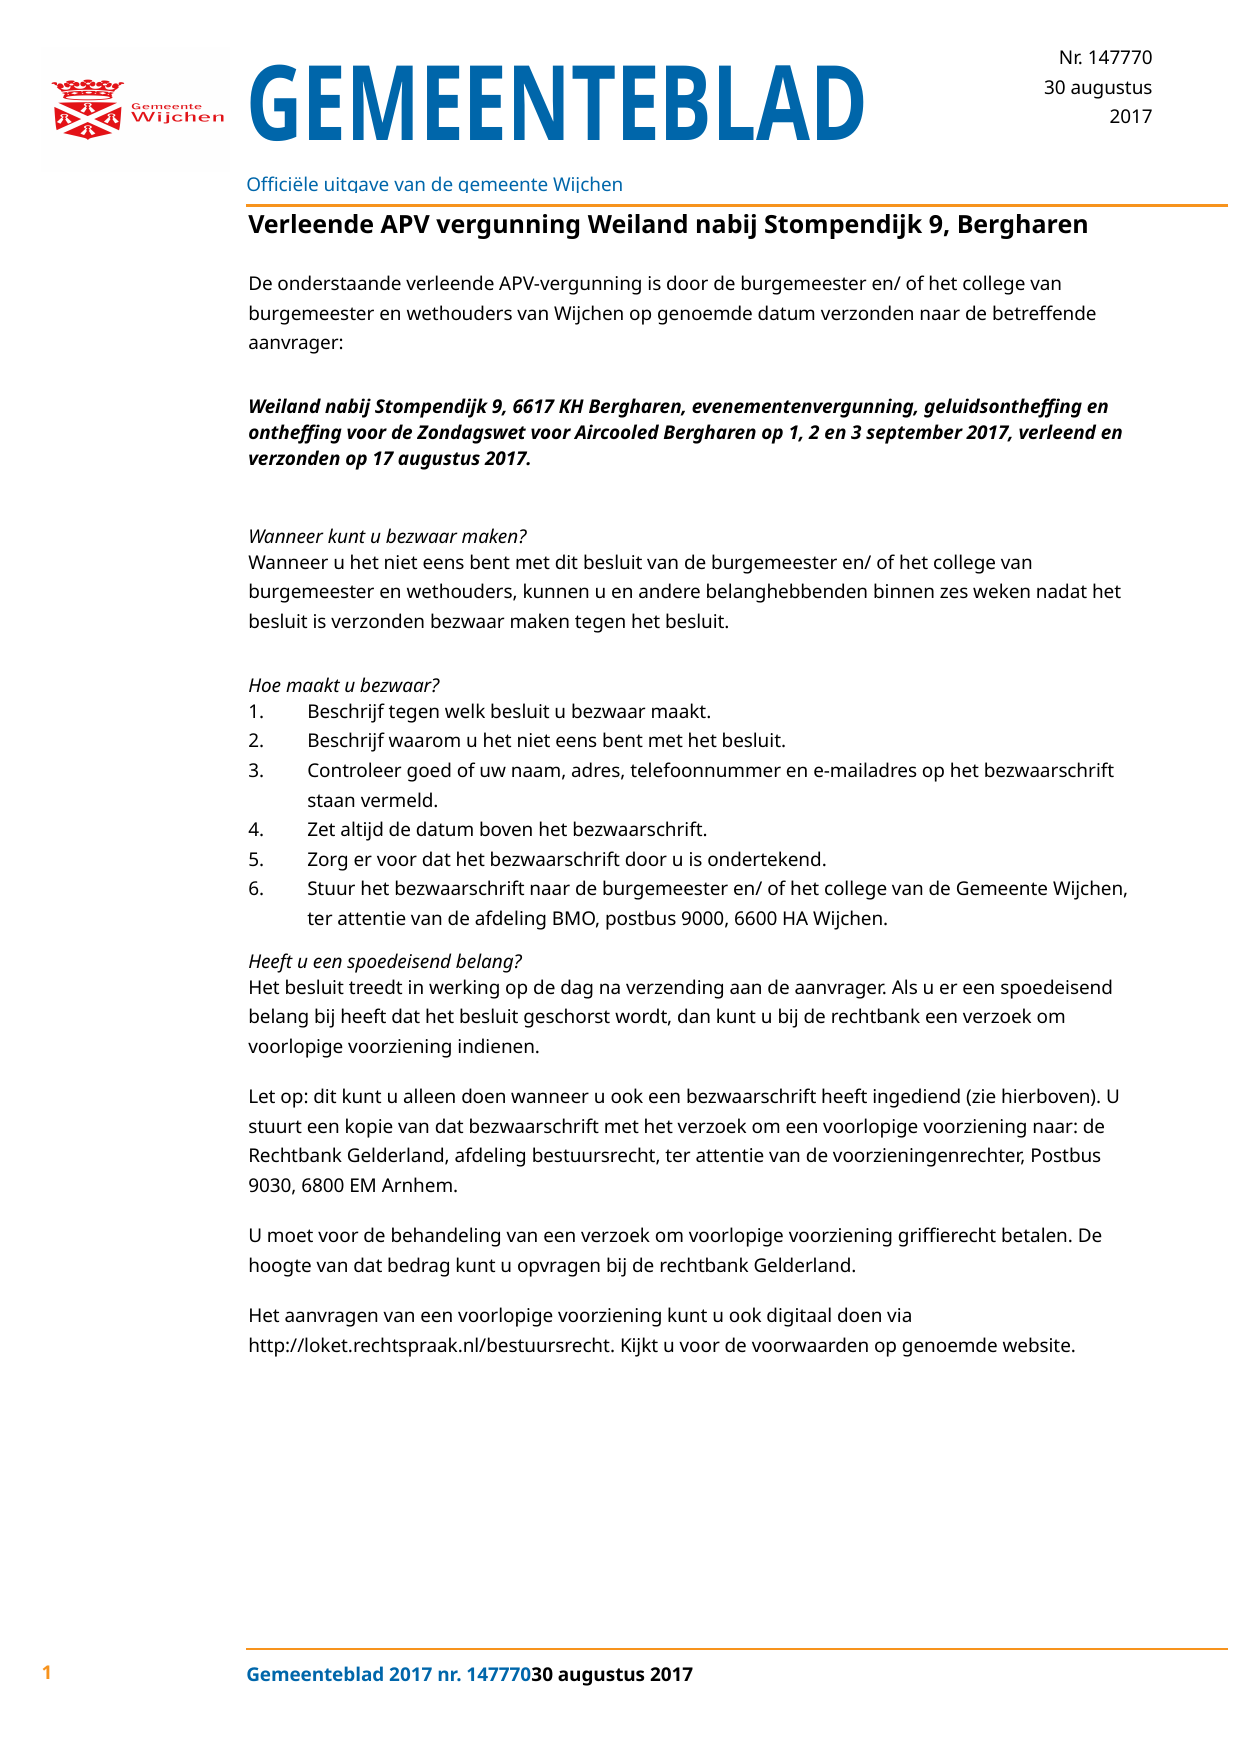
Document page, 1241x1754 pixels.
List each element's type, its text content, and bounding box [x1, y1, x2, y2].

text De onderstaande verleende APV-vergunning is door de burgemeester en/ of het college van burgemeester en wethouders van Wijchen op genoemde datum verzonden naar de betreffende aanvrager: [248, 270, 1152, 355]
list Stuur het bezwaarschrift naar de burgemeester en/ of het college van de Gemeente Wijchen, ter attentie van de afdeling BMO, postbus 9000, 6600 HA Wijchen. [248, 876, 1152, 931]
text Hoe maakt u bezwaar? [248, 672, 1152, 698]
list Controleer goed of uw naam, adres, telefoonnummer en e-mailadres op het bezwaarschrift staan vermeld. [248, 757, 1152, 812]
text Wanneer u het niet eens bent met dit besluit van de burgemeester en/ of het college van burgemeester en wethouders, kunnen u en andere belanghebbenden binnen zes weken nadat het besluit is verzonden bezwaar maken tegen het besluit. [248, 549, 1152, 634]
text Weiland nabij Stompendijk 9, 6617 KH Bergharen, evenementenvergunning, geluidsontheffing en ontheffing voor de Zondagswet voor Aircooled Bergharen op 1, 2 en 3 september 2017, verleend en verzonden op 17 augustus 2017. [248, 393, 1152, 471]
list Beschrijf waarom u het niet eens bent met het besluit. [248, 728, 1152, 753]
list Zet altijd de datum boven het bezwaarschrift. [248, 816, 1152, 842]
text Het aanvragen van een voorlopige voorziening kunt u ook digitaal doen via http://loket.rechtspraak.nl/bestuursrecht. Kijkt u voor de voorwaarden op genoemde website. [248, 1303, 1152, 1358]
text Wanneer kunt u bezwaar maken? [248, 523, 1152, 549]
text Het besluit treedt in werking op de dag na verzending aan de aanvrager. Als u er een spoedeisend belang bij heeft dat het besluit geschorst wordt, dan kunt u bij de rechtbank een verzoek om voorlopige voorziening indienen. [248, 974, 1152, 1059]
text Let op: dit kunt u alleen doen wanneer u ook een bezwaarschrift heeft ingediend (zie hierboven). U stuurt een kopie van dat bezwaarschrift met het verzoek om een voorlopige voorziening naar: de Rechtbank Gelderland, afdeling bestuursrecht, ter attentie van de voorzieningenrechter, Postbus 9030, 6800 EM Arnhem. [248, 1083, 1152, 1198]
list Zorg er voor dat het bezwaarschrift door u is ondertekend. [248, 846, 1152, 872]
picture [41, 47, 231, 172]
text Heeft u een spoedeisend belang? [248, 948, 1152, 974]
text U moet voor de behandeling van een verzoek om voorlopige voorziening griffierecht betalen. De hoogte van dat bedrag kunt u opvragen bij de rechtbank Gelderland. [248, 1223, 1152, 1278]
text Verleende APV vergunning Weiland nabij Stompendijk 9, Bergharen [248, 207, 1152, 241]
list Beschrijf tegen welk besluit u bezwaar maakt. [248, 698, 1152, 724]
